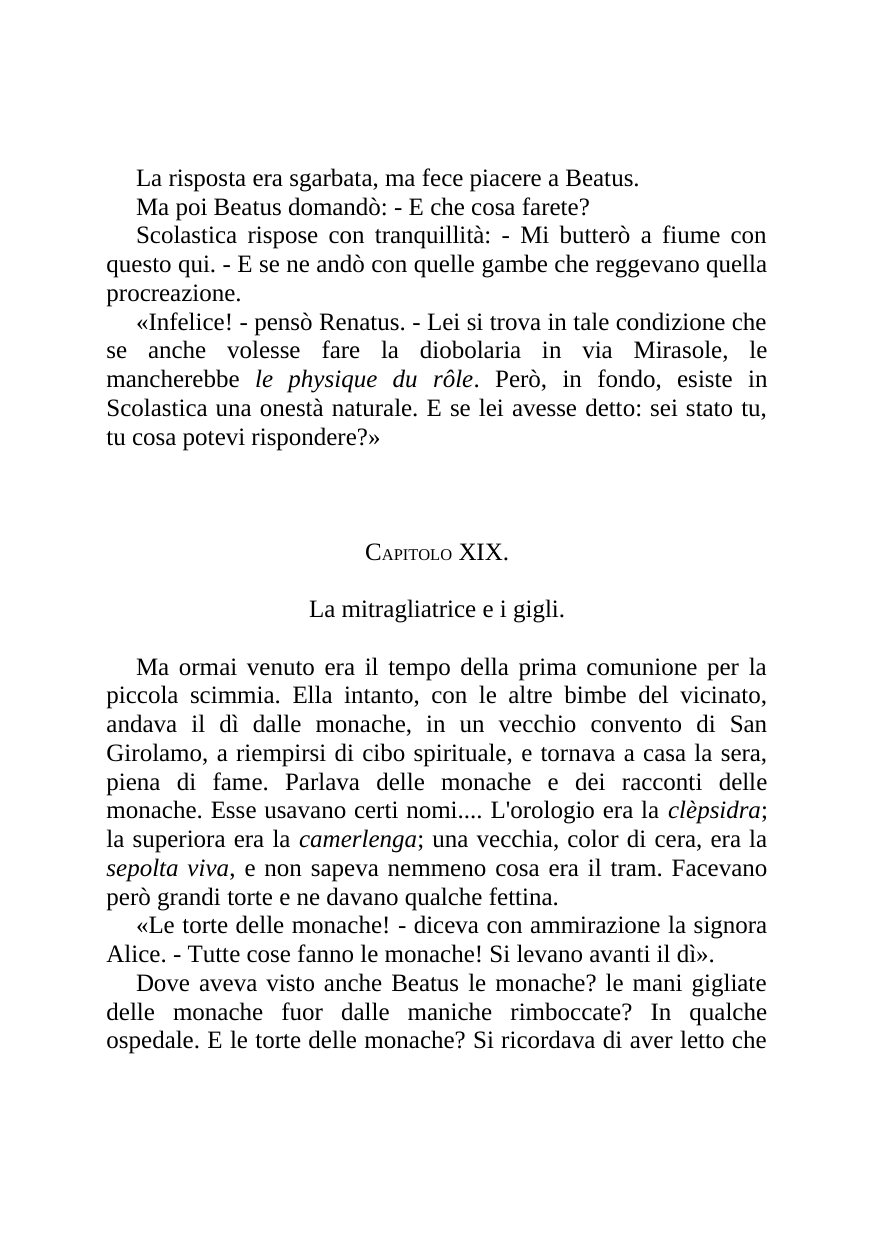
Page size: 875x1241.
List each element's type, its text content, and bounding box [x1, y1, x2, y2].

text La mitragliatrice e i gigli. [106, 594, 768, 623]
text La risposta era sgarbata, ma fece piacere a Beatus. [106, 163, 768, 192]
text Scolastica rispose con tranquillità: - Mi butterò a fiume con questo qui. - E se ne andò con quelle gambe che reggevano quella procreazione. [106, 221, 768, 307]
text Ma poi Beatus domandò: - E che cosa farete? [106, 192, 768, 221]
text «Infelice! - pensò Renatus. - Lei si trova in tale condizione che se anche volesse fare la diobolaria in via Mirasole, le mancherebbe le physique du rôle. Però, in fondo, esiste in Scolastica una onestà naturale. E se lei avesse detto: sei stato tu, tu cosa potevi rispondere?» [106, 307, 768, 451]
text Capitolo XIX. [106, 537, 768, 566]
text «Le torte delle monache! - diceva con ammirazione la signora Alice. - Tutte cose fanno le monache! Si levano avanti il dì». [106, 911, 768, 968]
text Ma ormai venuto era il tempo della prima comunione per la piccola scimmia. Ella intanto, con le altre bimbe del vicinato, andava il dì dalle monache, in un vecchio convento di San Girolamo, a riempirsi di cibo spirituale, e tornava a casa la sera, piena di fame. Parlava delle monache e dei racconti delle monache. Esse usavano certi nomi.... L'orologio era la clèpsidra; la superiora era la camerlenga; una vecchia, color di cera, era la sepolta viva, e non sapeva nemmeno cosa era il tram. Facevano però grandi torte e ne davano qualche fettina. [106, 652, 768, 911]
text Dove aveva visto anche Beatus le monache? le mani gigliate delle monache fuor dalle maniche rimboccate? In qualche ospedale. E le torte delle monache? Si ricordava di aver letto che [106, 968, 768, 1054]
